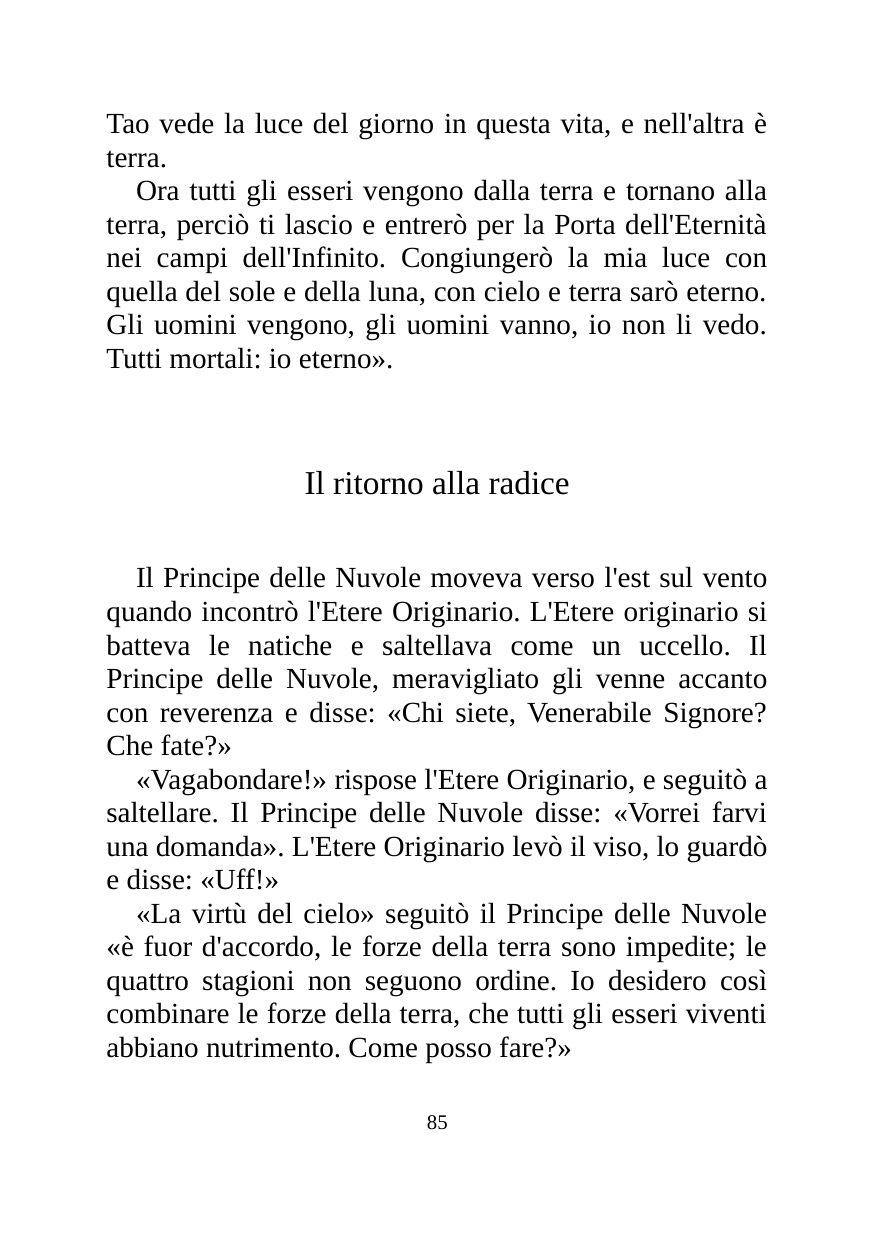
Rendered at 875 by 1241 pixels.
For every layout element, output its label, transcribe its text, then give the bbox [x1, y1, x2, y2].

subtitle Il ritorno alla radice [106, 463, 768, 501]
text «La virtù del cielo» seguitò il Principe delle Nuvole «è fuor d'accordo, le forze della terra sono impedite; le quattro stagioni non seguono ordine. Io desidero così combinare le forze della terra, che tutti gli esseri viventi abbiano nutrimento. Come posso fare?» [106, 896, 768, 1064]
text Tao vede la luce del giorno in questa vita, e nell'altra è terra. [106, 106, 768, 173]
text Ora tutti gli esseri vengono dalla terra e tornano alla terra, perciò ti lascio e entrerò per la Porta dell'Eternità nei campi dell'Infinito. Congiungerò la mia luce con quella del sole e della luna, con cielo e terra sarò eterno. Gli uomini vengono, gli uomini vanno, io non li vedo. Tutti mortali: io eterno». [106, 173, 768, 374]
text Il Principe delle Nuvole moveva verso l'est sul vento quando incontrò l'Etere Originario. L'Etere originario si batteva le natiche e saltellava come un uccello. Il Principe delle Nuvole, meravigliato gli venne accanto con reverenza e disse: «Chi siete, Venerabile Signore? Che fate?» [106, 561, 768, 762]
text «Vagabondare!» rispose l'Etere Originario, e seguitò a saltellare. Il Principe delle Nuvole disse: «Vorrei farvi una domanda». L'Etere Originario levò il viso, lo guardò e disse: «Uff!» [106, 762, 768, 896]
